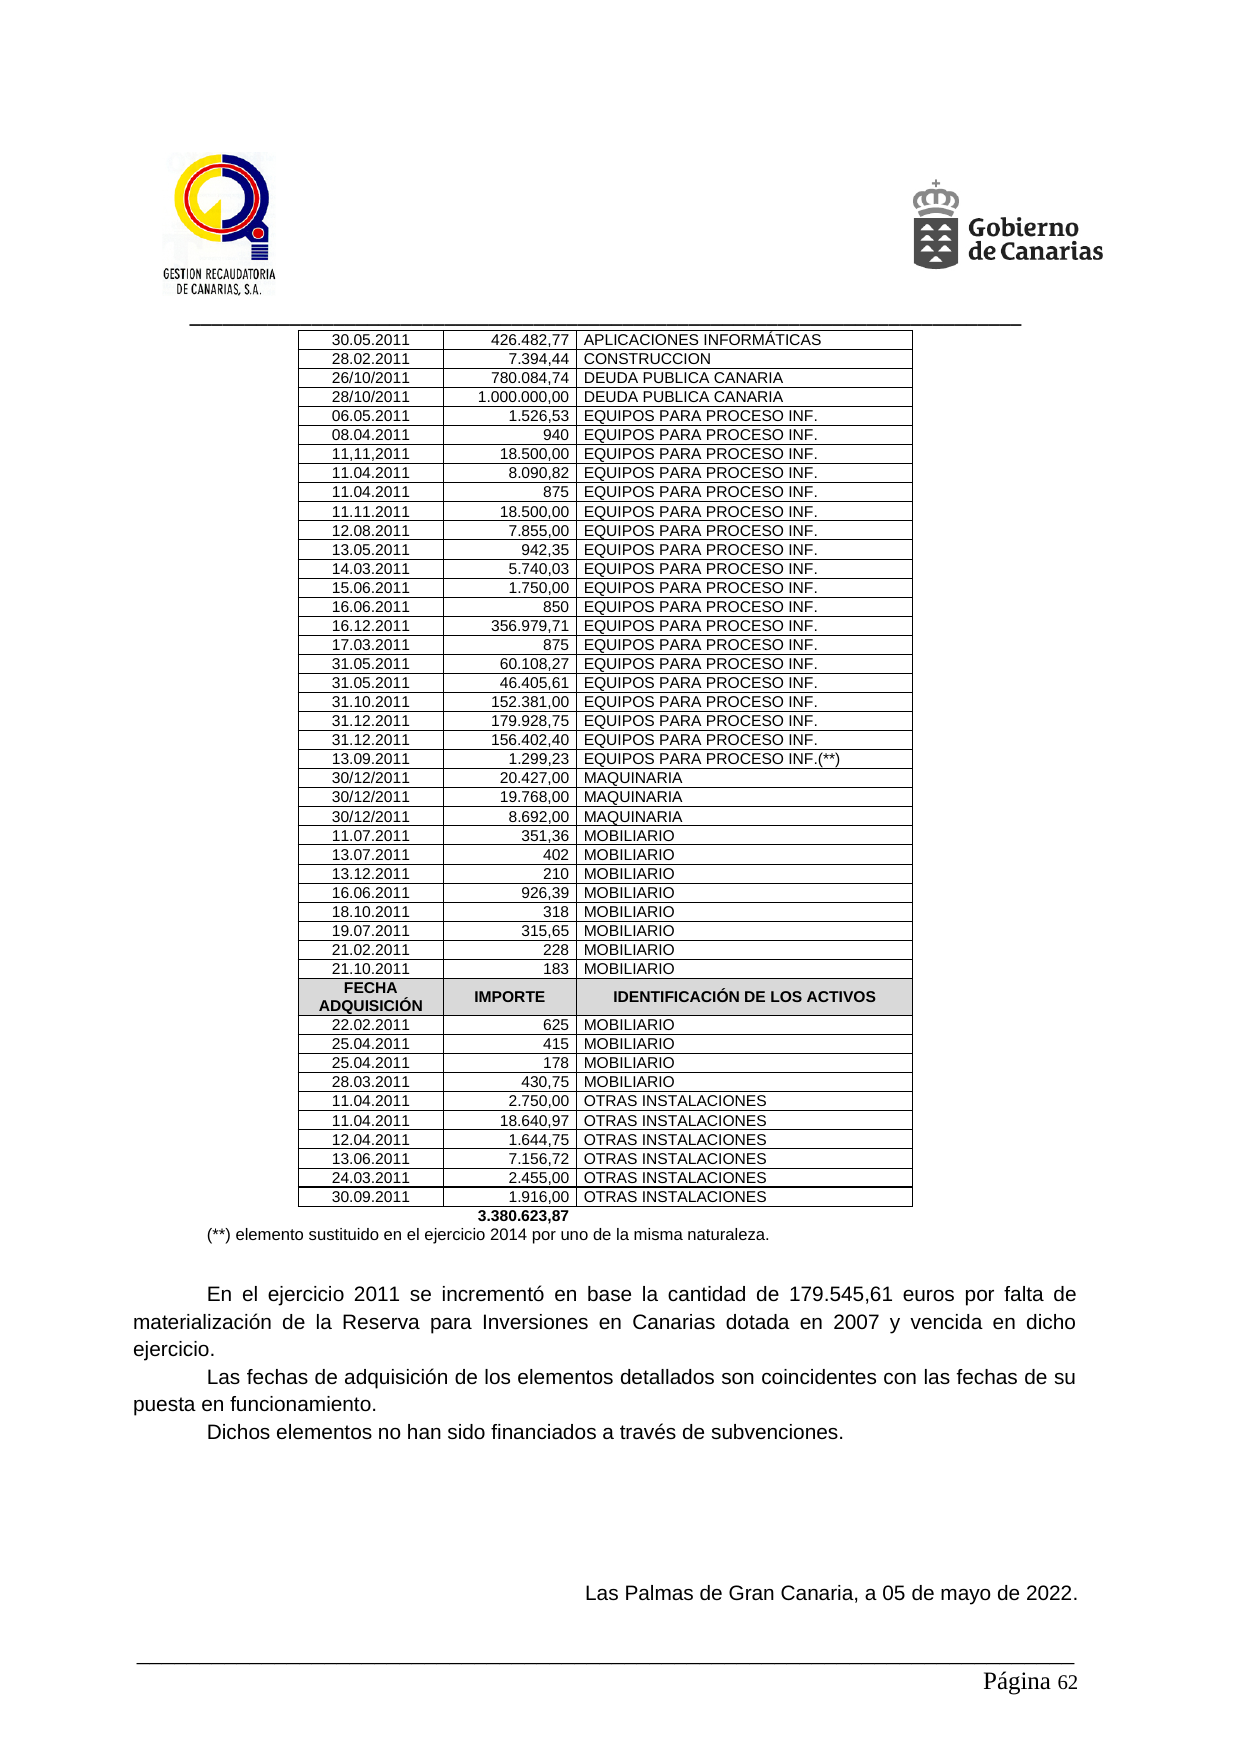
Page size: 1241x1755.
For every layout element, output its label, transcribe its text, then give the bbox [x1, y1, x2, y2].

table_cell 30/12/2011 [299, 788, 443, 806]
table_cell 31.10.2011 [299, 693, 443, 711]
table_cell 13.12.2011 [299, 865, 443, 882]
table_cell 940 [444, 426, 576, 444]
table_cell 60.108,27 [444, 655, 576, 673]
table_cell EQUIPOS PARA PROCESO INF. [577, 464, 912, 482]
table_cell IDENTIFICACIÓN DE LOS ACTIVOS [577, 979, 912, 1015]
table_cell IMPORTE [444, 979, 576, 1015]
text Las Palmas de Gran Canaria, a 05 de mayo de 2022. [133, 1567, 1078, 1604]
table_cell 402 [444, 845, 576, 863]
table_cell 315,65 [444, 922, 576, 940]
table_cell 06.05.2011 [299, 407, 443, 425]
table_cell EQUIPOS PARA PROCESO INF. [577, 731, 912, 749]
table_cell EQUIPOS PARA PROCESO INF. [577, 502, 912, 520]
table_cell 21.02.2011 [299, 941, 443, 959]
table_cell EQUIPOS PARA PROCESO INF. [577, 426, 912, 444]
table_cell 13.07.2011 [299, 845, 443, 863]
table_cell 28/10/2011 [299, 388, 443, 406]
table_cell 7.156,72 [444, 1149, 576, 1167]
table_cell 24.03.2011 [299, 1169, 443, 1186]
table_cell OTRAS INSTALACIONES [577, 1130, 912, 1148]
table_cell OTRAS INSTALACIONES [577, 1111, 912, 1129]
table_cell 1.916,00 [444, 1188, 576, 1206]
table_cell 31.05.2011 [299, 674, 443, 692]
table_cell 1.644,75 [444, 1130, 576, 1148]
table_cell 11.04.2011 [299, 483, 443, 501]
table_cell 16.12.2011 [299, 617, 443, 635]
table_cell 11.04.2011 [299, 1092, 443, 1110]
table_cell 183 [444, 960, 576, 978]
table_cell EQUIPOS PARA PROCESO INF. [577, 560, 912, 577]
table_cell 179.928,75 [444, 712, 576, 730]
table_cell EQUIPOS PARA PROCESO INF. [577, 693, 912, 711]
table_cell EQUIPOS PARA PROCESO INF. [577, 483, 912, 501]
table_cell 17.03.2011 [299, 636, 443, 654]
table_cell 8.692,00 [444, 807, 576, 825]
table_cell MOBILIARIO [577, 903, 912, 921]
table_cell DEUDA PUBLICA CANARIA [577, 388, 912, 406]
table_cell 12.04.2011 [299, 1130, 443, 1148]
table_cell 20.427,00 [444, 769, 576, 787]
table_cell 356.979,71 [444, 617, 576, 635]
table_cell 8.090,82 [444, 464, 576, 482]
table_cell 11.11.2011 [299, 502, 443, 520]
table_cell 28.03.2011 [299, 1073, 443, 1091]
table_cell 13.05.2011 [299, 540, 443, 558]
table_cell EQUIPOS PARA PROCESO INF. [577, 636, 912, 654]
text En el ejercicio 2011 se incrementó en base la cantidad de 179.545,61 euros por falta de materialización de la Reserva para Inversiones en Canarias dotada en 2007 y vencida en dicho ejercicio. [133, 1282, 1078, 1361]
table_cell 15.06.2011 [299, 579, 443, 597]
table_cell [576, 1207, 913, 1224]
table_cell MOBILIARIO [577, 941, 912, 959]
table_cell 210 [444, 865, 576, 882]
table_cell 152.381,00 [444, 693, 576, 711]
table_cell 30.05.2011 [299, 331, 443, 349]
table_cell OTRAS INSTALACIONES [577, 1169, 912, 1186]
table_cell 28.02.2011 [299, 350, 443, 368]
table_cell 08.04.2011 [299, 426, 443, 444]
table_cell 46.405,61 [444, 674, 576, 692]
table_cell 31.12.2011 [299, 731, 443, 749]
table_cell 2.750,00 [444, 1092, 576, 1110]
table_cell 850 [444, 598, 576, 616]
table_cell 13.09.2011 [299, 750, 443, 768]
table_cell DEUDA PUBLICA CANARIA [577, 369, 912, 387]
table_cell 942,35 [444, 540, 576, 558]
table_cell 30.09.2011 [299, 1188, 443, 1206]
table_cell 228 [444, 941, 576, 959]
table_cell 25.04.2011 [299, 1035, 443, 1053]
table_cell 875 [444, 483, 576, 501]
table_cell EQUIPOS PARA PROCESO INF. [577, 445, 912, 463]
table_cell 875 [444, 636, 576, 654]
table_cell CONSTRUCCION [577, 350, 912, 368]
table_cell EQUIPOS PARA PROCESO INF. [577, 712, 912, 730]
table_cell 22.02.2011 [299, 1016, 443, 1034]
table_cell 30/12/2011 [299, 807, 443, 825]
table_cell EQUIPOS PARA PROCESO INF. [577, 655, 912, 673]
table_cell 415 [444, 1035, 576, 1053]
table_cell 18.640,97 [444, 1111, 576, 1129]
table_cell 18.500,00 [444, 502, 576, 520]
table_cell 14.03.2011 [299, 560, 443, 577]
table_cell 11,11,2011 [299, 445, 443, 463]
table_cell 11.07.2011 [299, 826, 443, 844]
table_cell MOBILIARIO [577, 845, 912, 863]
table_cell 30/12/2011 [299, 769, 443, 787]
table_cell EQUIPOS PARA PROCESO INF. [577, 674, 912, 692]
table_cell OTRAS INSTALACIONES [577, 1149, 912, 1167]
table_cell MOBILIARIO [577, 922, 912, 940]
table_cell 16.06.2011 [299, 598, 443, 616]
table_cell 18.500,00 [444, 445, 576, 463]
table_cell 3.380.623,87 [443, 1207, 576, 1224]
table_cell MAQUINARIA [577, 807, 912, 825]
table_cell EQUIPOS PARA PROCESO INF. [577, 579, 912, 597]
table_cell 19.768,00 [444, 788, 576, 806]
table_cell MOBILIARIO [577, 865, 912, 882]
table_cell 430,75 [444, 1073, 576, 1091]
table_cell OTRAS INSTALACIONES [577, 1188, 912, 1206]
table_cell MOBILIARIO [577, 1054, 912, 1072]
table_cell 780.084,74 [444, 369, 576, 387]
table_cell 11.04.2011 [299, 464, 443, 482]
table_cell 351,36 [444, 826, 576, 844]
table_cell 5.740,03 [444, 560, 576, 577]
table_cell 156.402,40 [444, 731, 576, 749]
table_cell MOBILIARIO [577, 884, 912, 902]
table_cell MOBILIARIO [577, 960, 912, 978]
table_cell EQUIPOS PARA PROCESO INF. [577, 540, 912, 558]
table_cell MOBILIARIO [577, 1073, 912, 1091]
table_cell 1.526,53 [444, 407, 576, 425]
table_cell 178 [444, 1054, 576, 1072]
text Dichos elementos no han sido financiados a través de subvenciones. [133, 1419, 1078, 1443]
table_cell 1.000.000,00 [444, 388, 576, 406]
table_cell MAQUINARIA [577, 788, 912, 806]
text (**) elemento sustituido en el ejercicio 2014 por uno de la misma naturaleza. [133, 1224, 1078, 1244]
table_cell MOBILIARIO [577, 1016, 912, 1034]
table_cell [298, 1207, 443, 1224]
table_cell 1.299,23 [444, 750, 576, 768]
table_cell 31.12.2011 [299, 712, 443, 730]
table_cell 625 [444, 1016, 576, 1034]
text Las fechas de adquisición de los elementos detallados son coincidentes con las fechas de su puesta en funcionamiento. [133, 1364, 1078, 1416]
table_cell 18.10.2011 [299, 903, 443, 921]
table_cell MAQUINARIA [577, 769, 912, 787]
table_cell 318 [444, 903, 576, 921]
table_cell APLICACIONES INFORMÁTICAS [577, 331, 912, 349]
table_cell 25.04.2011 [299, 1054, 443, 1072]
table_cell MOBILIARIO [577, 1035, 912, 1053]
table_cell EQUIPOS PARA PROCESO INF. [577, 407, 912, 425]
table_cell 2.455,00 [444, 1169, 576, 1186]
table_cell 13.06.2011 [299, 1149, 443, 1167]
table_cell 426.482,77 [444, 331, 576, 349]
table_cell EQUIPOS PARA PROCESO INF.(**) [577, 750, 912, 768]
table_cell 31.05.2011 [299, 655, 443, 673]
table_cell FECHA ADQUISICIÓN [299, 979, 443, 1015]
table_cell 12.08.2011 [299, 521, 443, 539]
table_cell 16.06.2011 [299, 884, 443, 902]
table_cell 26/10/2011 [299, 369, 443, 387]
table_cell EQUIPOS PARA PROCESO INF. [577, 521, 912, 539]
table_cell 1.750,00 [444, 579, 576, 597]
table_cell 11.04.2011 [299, 1111, 443, 1129]
table_cell 21.10.2011 [299, 960, 443, 978]
table_cell EQUIPOS PARA PROCESO INF. [577, 598, 912, 616]
table_cell EQUIPOS PARA PROCESO INF. [577, 617, 912, 635]
table_cell OTRAS INSTALACIONES [577, 1092, 912, 1110]
table_cell 7.855,00 [444, 521, 576, 539]
table_cell 19.07.2011 [299, 922, 443, 940]
table_cell 926,39 [444, 884, 576, 902]
table_cell 7.394,44 [444, 350, 576, 368]
table_cell MOBILIARIO [577, 826, 912, 844]
